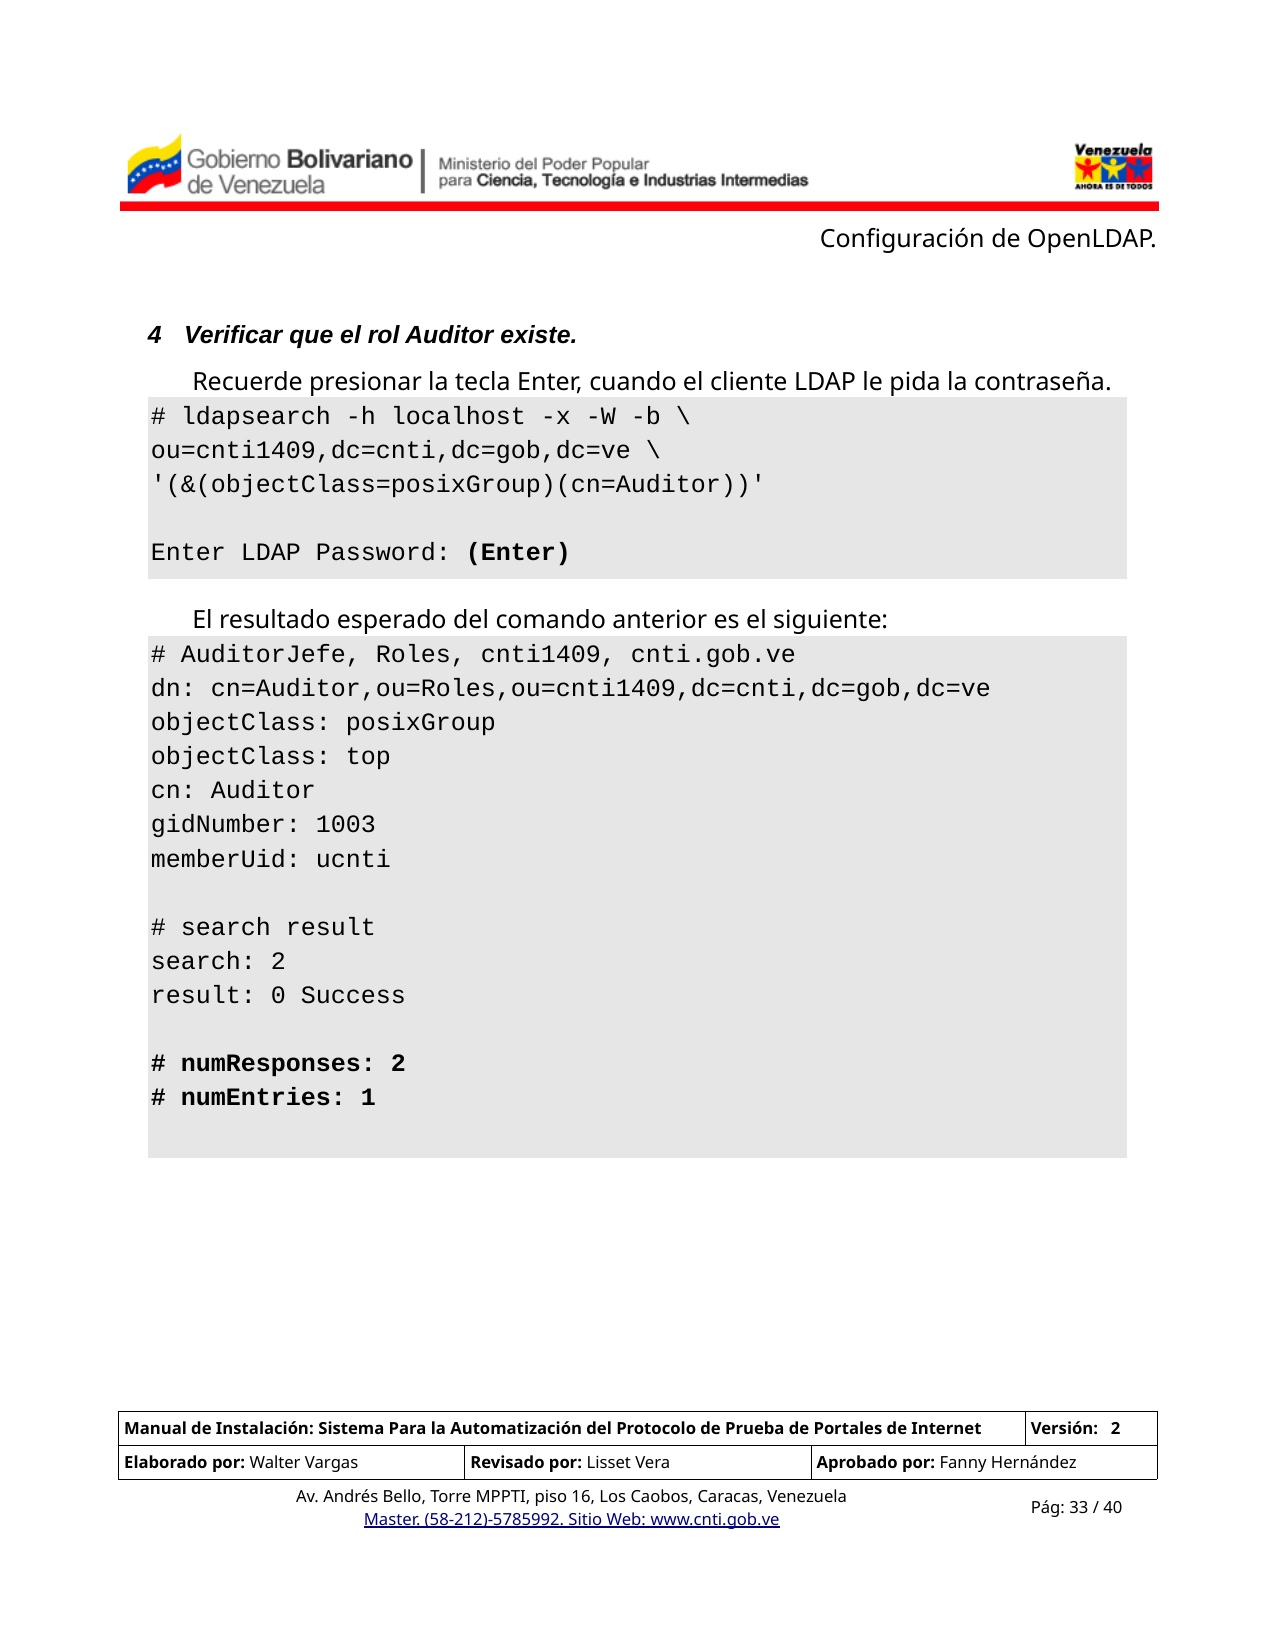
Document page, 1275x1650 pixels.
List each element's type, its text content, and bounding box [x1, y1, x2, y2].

picture [120, 125, 1159, 211]
text # AuditorJefe, Roles, cnti1409, cnti.gob.ve [148, 636, 1127, 670]
text cn: Auditor [148, 772, 1127, 806]
text Enter LDAP Password: (Enter) [148, 534, 1127, 571]
text '(&(objectClass=posixGroup)(cn=Auditor))' [148, 466, 1127, 500]
text ou=cnti1409,dc=cnti,dc=gob,dc=ve \ [148, 432, 1127, 466]
text # numEntries: 1 [148, 1079, 1127, 1113]
subtitle Verificar que el rol Auditor existe. [148, 320, 1157, 349]
text objectClass: posixGroup [148, 704, 1127, 738]
text dn: cn=Auditor,ou=Roles,ou=cnti1409,dc=cnti,dc=gob,dc=ve [148, 670, 1127, 704]
text search: 2 [148, 943, 1127, 977]
text objectClass: top [148, 738, 1127, 772]
text # ldapsearch -h localhost -x -W -b \ [148, 397, 1127, 432]
text Recuerde presionar la tecla Enter, cuando el cliente LDAP le pida la contraseña. [118, 361, 1157, 397]
text memberUid: ucnti [148, 840, 1127, 874]
text result: 0 Success [148, 977, 1127, 1011]
text El resultado esperado del comando anterior es el siguiente: [118, 579, 1157, 636]
text gidNumber: 1003 [148, 806, 1127, 840]
text # search result [148, 908, 1127, 943]
text # numResponses: 2 [148, 1045, 1127, 1079]
